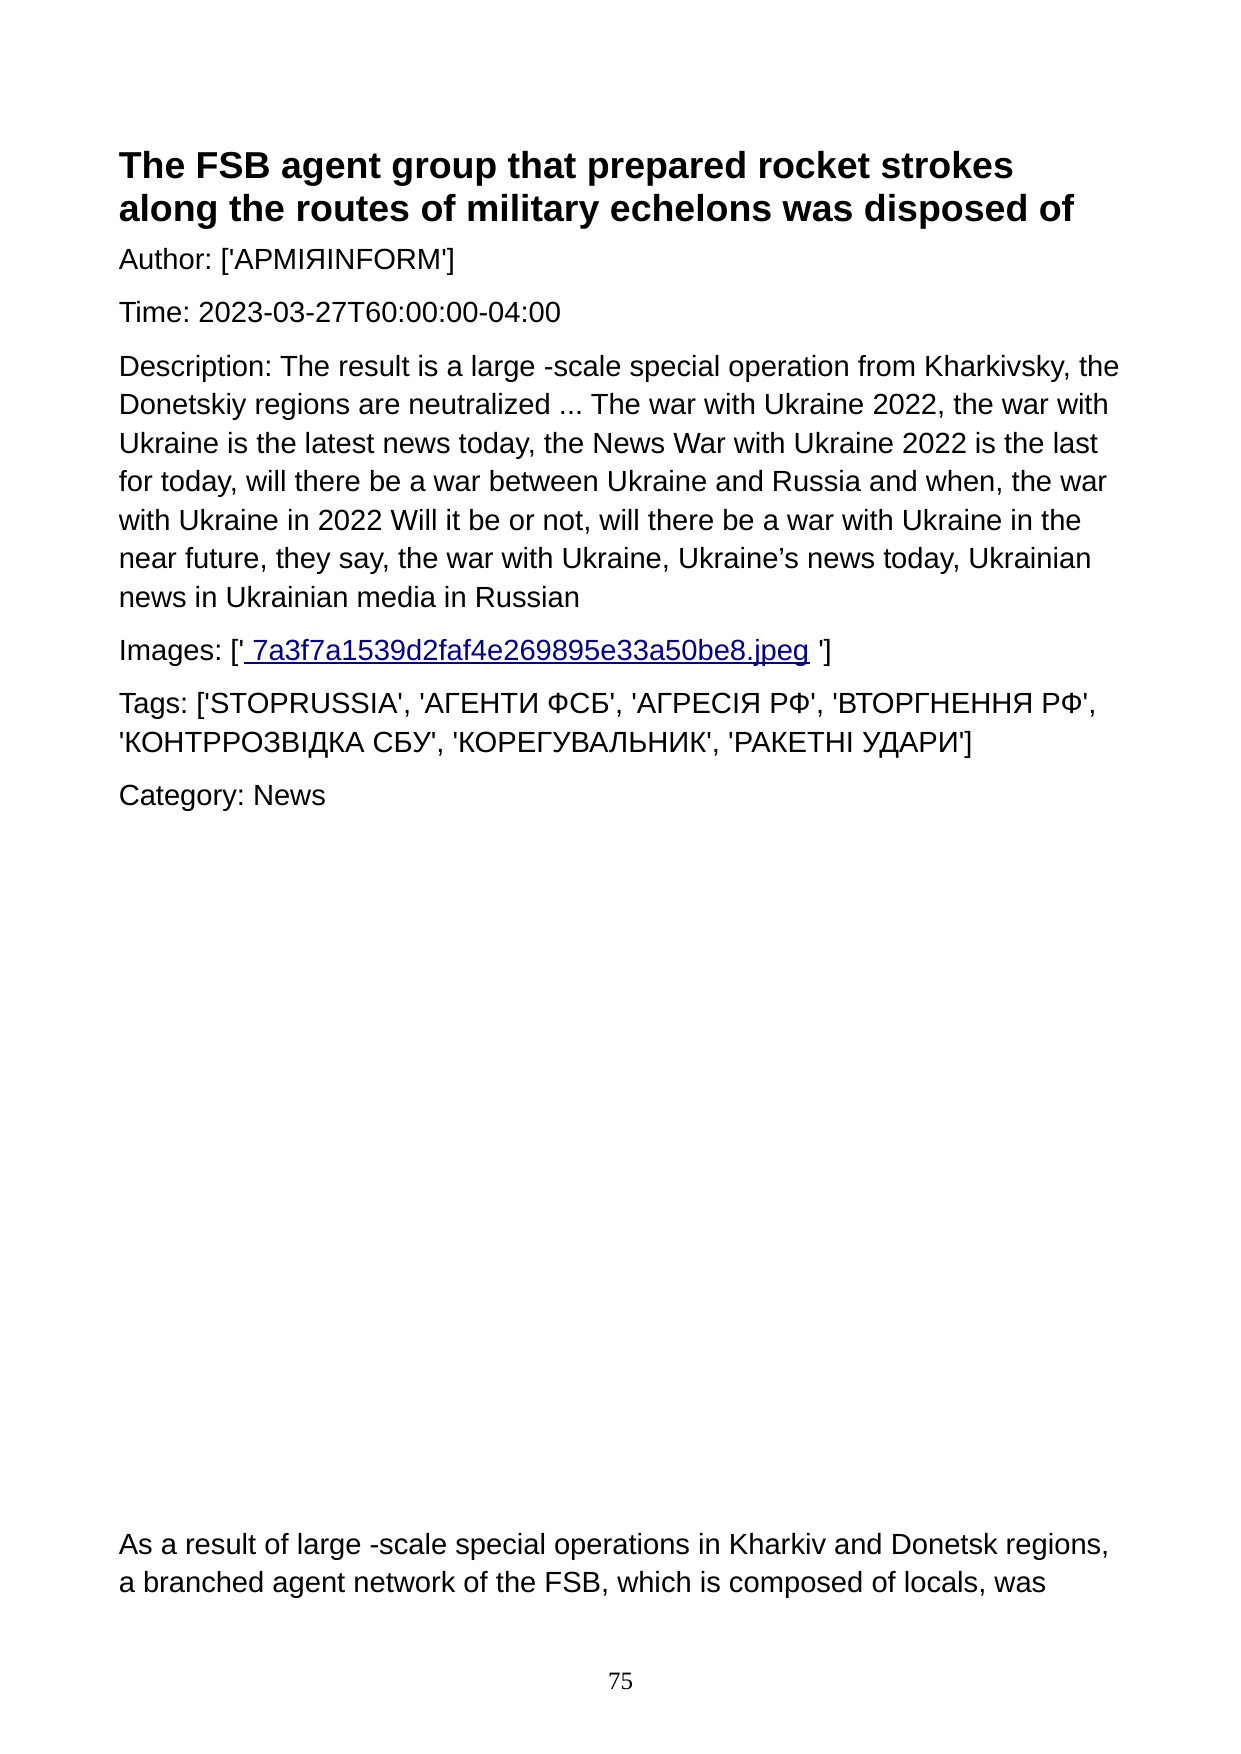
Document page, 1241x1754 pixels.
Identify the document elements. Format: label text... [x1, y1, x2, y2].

text Tags: ['STOPRUSSIA', 'АГЕНТИ ФСБ', 'АГРЕСІЯ РФ', 'ВТОРГНЕННЯ РФ', 'КОНТРРОЗВІДКА СБУ', 'КОРЕГУВАЛЬНИК', 'РАКЕТНІ УДАРИ'] [118, 686, 1122, 758]
text Author: ['АРМІЯINFORM'] [118, 242, 1122, 276]
text As a result of large -scale special operations in Kharkiv and Donetsk regions, a branched agent network of the FSB, which is composed of locals, was [118, 831, 1122, 1599]
text Description: The result is a large -scale special operation from Kharkivsky, the Donetskiy regions are neutralized ... The war with Ukraine 2022, the war with Ukraine is the latest news today, the News War with Ukraine 2022 is the last for today, will there be a war between Ukraine and Russia and when, the war with Ukraine in 2022 Will it be or not, will there be a war with Ukraine in the near future, they say, the war with Ukraine, Ukraine’s news today, Ukrainian news in Ukrainian media in Russian [118, 348, 1122, 613]
text Time: 2023-03-27T60:00:00-04:00 [118, 295, 1122, 329]
subtitle The FSB agent group that prepared rocket strokes along the routes of military echelons was disposed of [118, 143, 1122, 230]
text Images: [' 7a3f7a1539d2faf4e269895e33a50be8.jpeg '] [118, 633, 1122, 666]
text Category: News [118, 778, 1122, 811]
